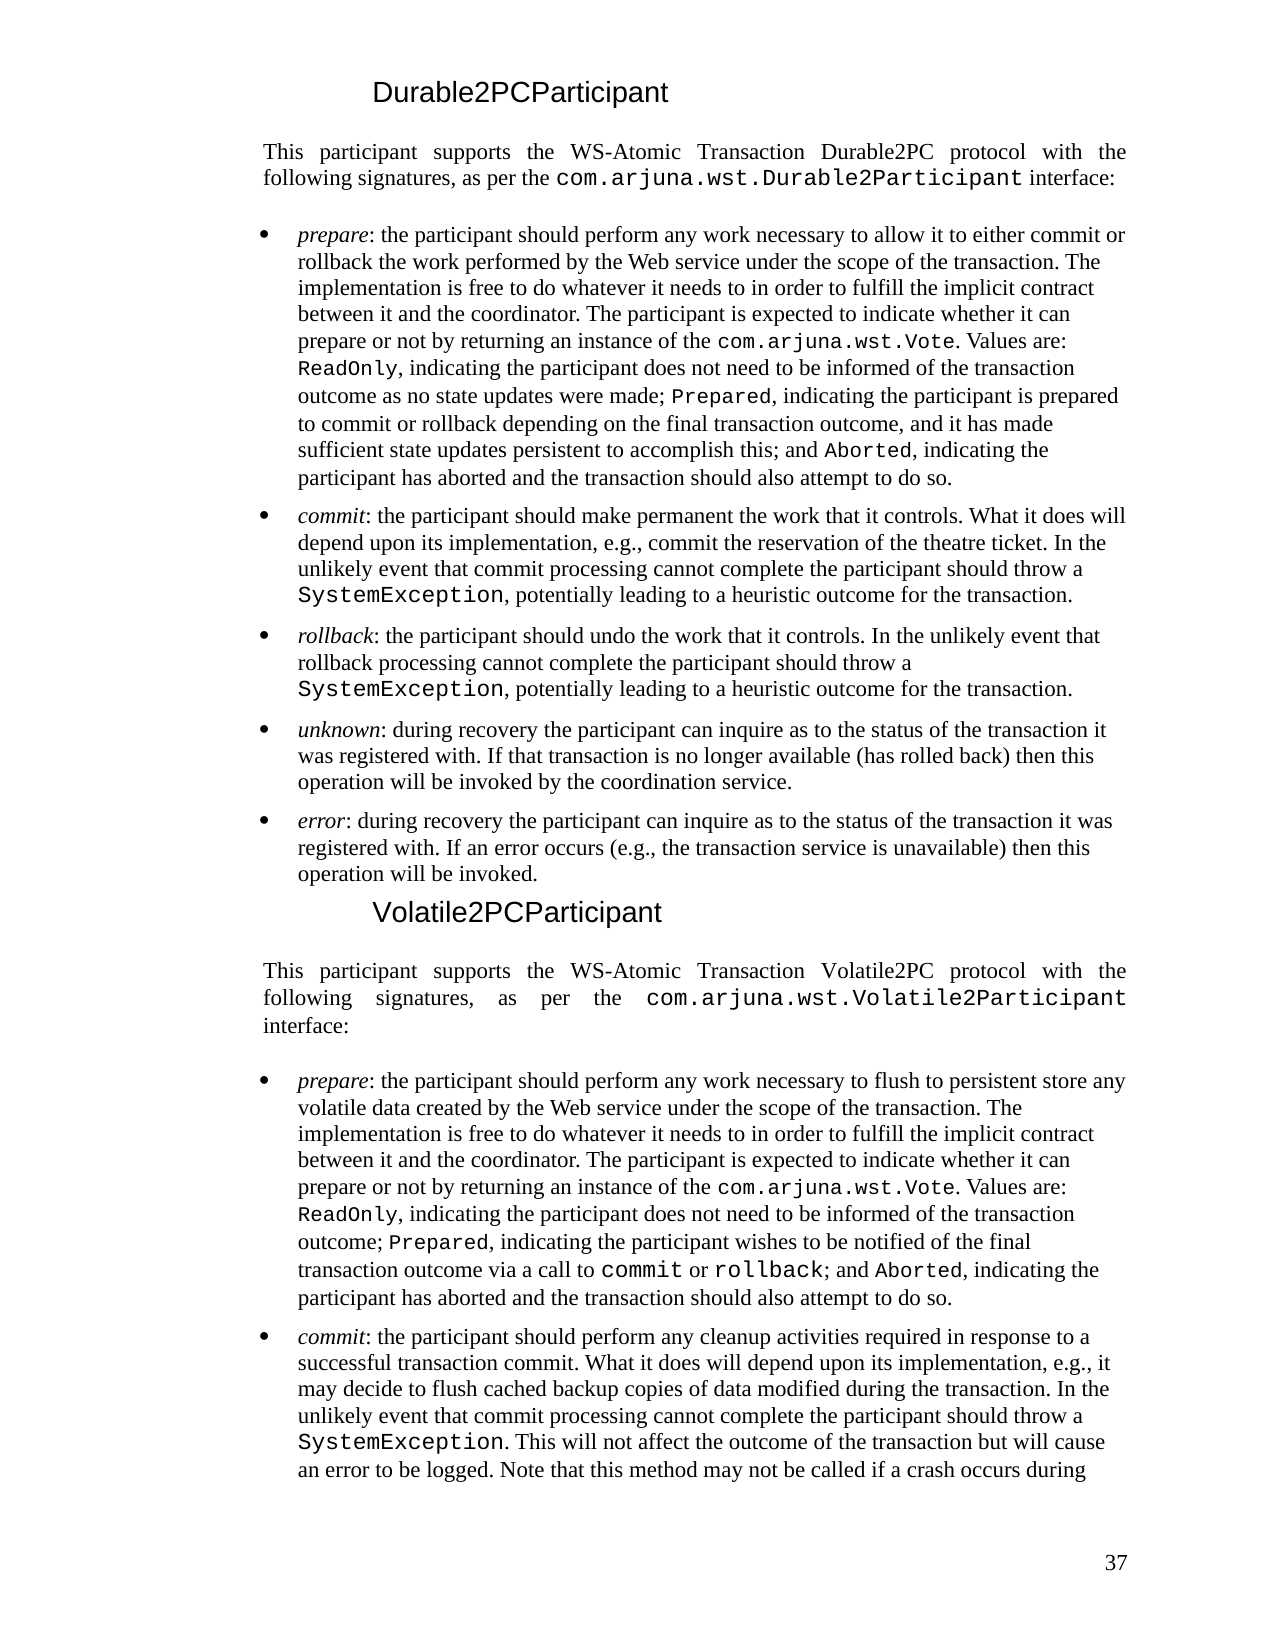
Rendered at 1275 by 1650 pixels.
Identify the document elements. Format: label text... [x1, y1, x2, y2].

subtitle Durable2PCParticipant [148, 75, 1127, 108]
text This participant supports the WS-Atomic Transaction Durable2PC protocol with the following signatures, as per the com.arjuna.wst.Durable2Participant interface: [263, 138, 1127, 192]
text This participant supports the WS-Atomic Transaction Volatile2PC protocol with the following signatures, as per the com.arjuna.wst.Volatile2Participant interface: [263, 957, 1127, 1038]
subtitle Volatile2PCParticipant [148, 895, 1127, 928]
list unknown: during recovery the participant can inquire as to the status of the transaction it was registered with. If that transaction is no longer available (has rolled back) then this operation will be invoked by the coordination service. [260, 716, 1127, 795]
list prepare: the participant should perform any work necessary to flush to persistent store any volatile data created by the Web service under the scope of the transaction. The implementation is free to do whatever it needs to in order to fulfill the implicit contract between it and the coordinator. The participant is expected to indicate whether it can prepare or not by returning an instance of the com.arjuna.wst.Vote. Values are: ReadOnly, indicating the participant does not need to be informed of the transaction outcome; Prepared, indicating the participant wishes to be notified of the final transaction outcome via a call to commit or rollback; and Aborted, indicating the participant has aborted and the transaction should also attempt to do so. [260, 1067, 1127, 1310]
list commit: the participant should perform any cleanup activities required in response to a successful transaction commit. What it does will depend upon its implementation, e.g., it may decide to flush cached backup copies of data modified during the transaction. In the unlikely event that commit processing cannot complete the participant should throw a SystemException. This will not affect the outcome of the transaction but will cause an error to be logged. Note that this method may not be called if a crash occurs during [260, 1323, 1127, 1483]
list commit: the participant should make permanent the work that it controls. What it does will depend upon its implementation, e.g., commit the reservation of the theatre ticket. In the unlikely event that commit processing cannot complete the participant should throw a SystemException, potentially leading to a heuristic outcome for the transaction. [260, 502, 1127, 610]
list prepare: the participant should perform any work necessary to allow it to either commit or rollback the work performed by the Web service under the scope of the transaction. The implementation is free to do whatever it needs to in order to fulfill the implicit contract between it and the coordinator. The participant is expected to indicate whether it can prepare or not by returning an instance of the com.arjuna.wst.Vote. Values are: ReadOnly, indicating the participant does not need to be informed of the transaction outcome as no state updates were made; Prepared, indicating the participant is prepared to commit or rollback depending on the final transaction outcome, and it has made sufficient state updates persistent to accomplish this; and Aborted, indicating the participant has aborted and the transaction should also attempt to do so. [260, 221, 1127, 490]
list error: during recovery the participant can inquire as to the status of the transaction it was registered with. If an error occurs (e.g., the transaction service is unavailable) then this operation will be invoked. [260, 807, 1127, 886]
list rollback: the participant should undo the work that it controls. In the unlikely event that rollback processing cannot complete the participant should throw a SystemException, potentially leading to a heuristic outcome for the transaction. [260, 622, 1127, 703]
